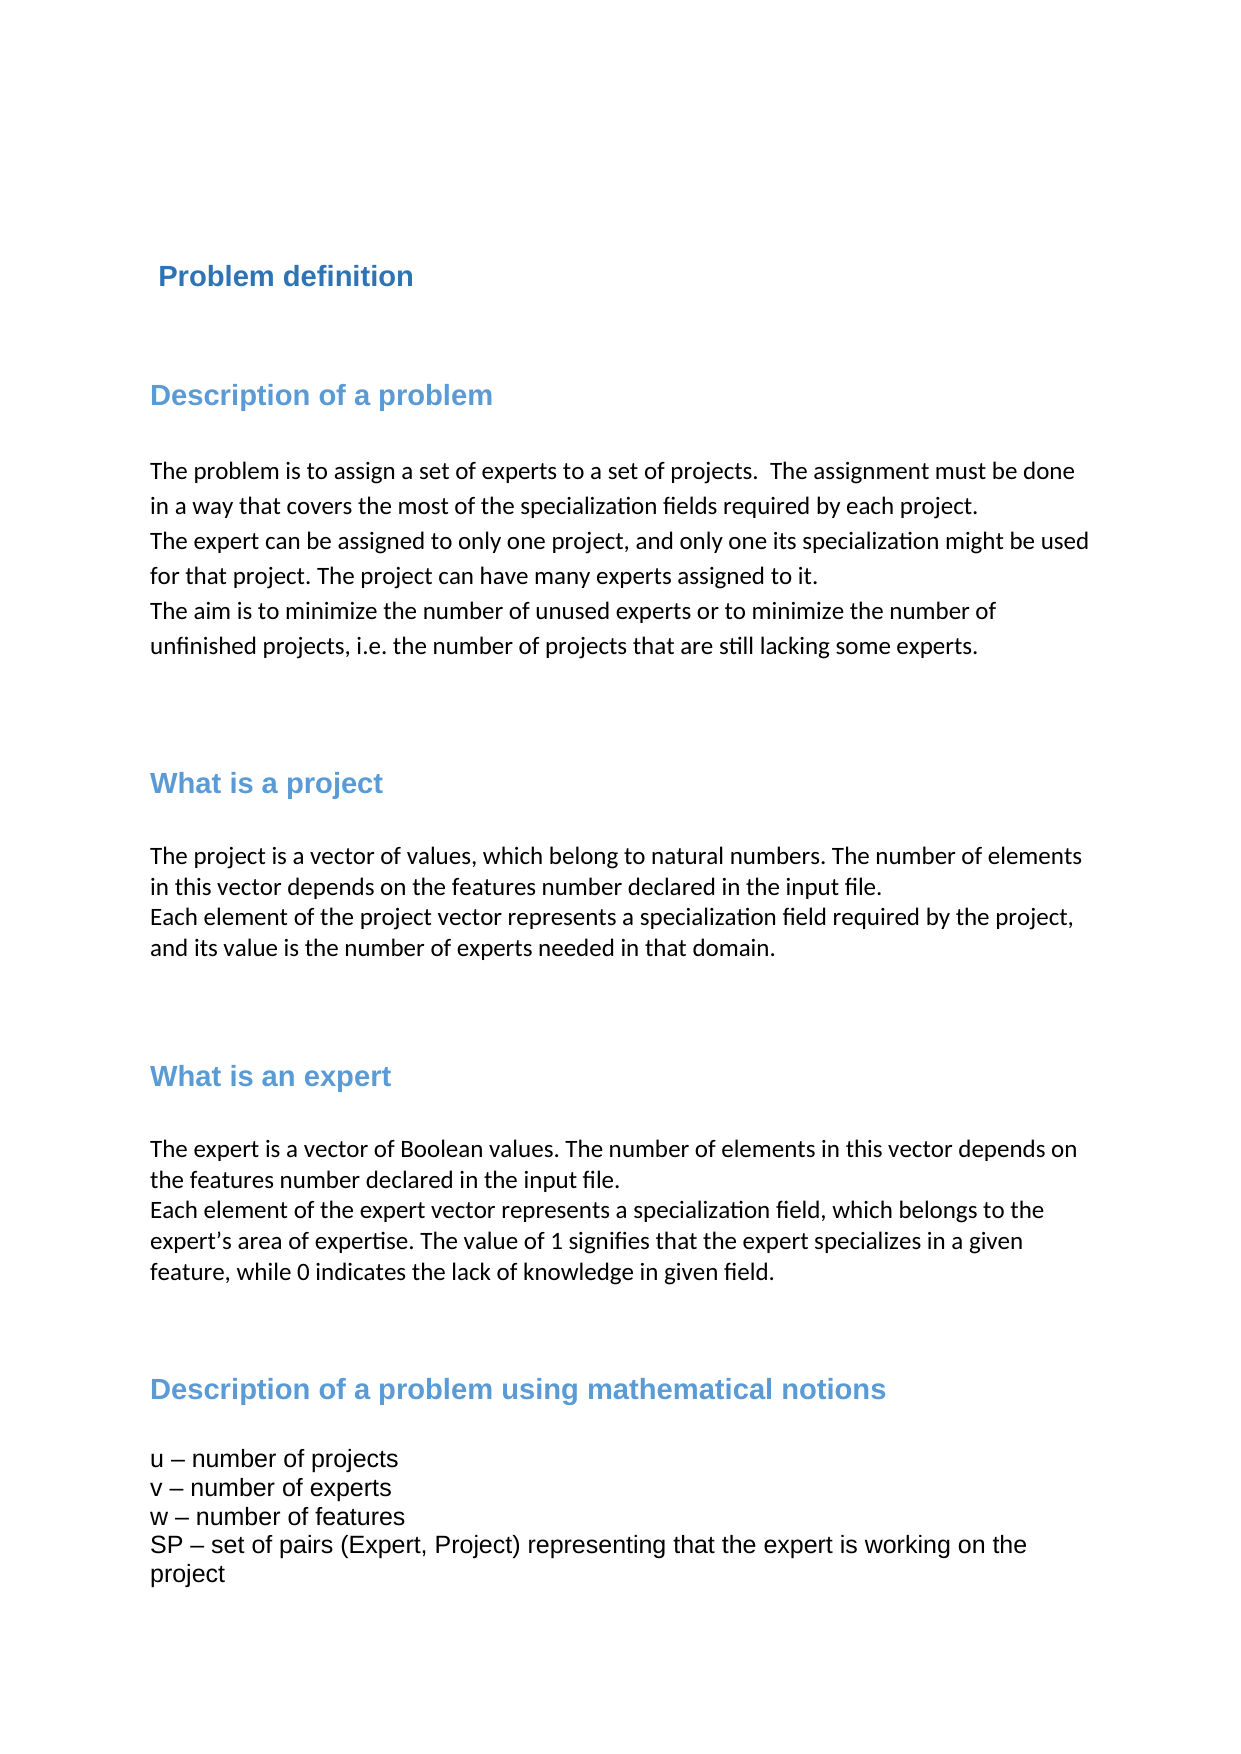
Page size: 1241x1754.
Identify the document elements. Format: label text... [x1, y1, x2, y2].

text u – number of projects v – number of experts w – number of features SP – set of pairs (Expert, Project) representing that the expert is working on the project [150, 1411, 1090, 1588]
text The project is a vector of values, which belong to natural numbers. The number of elements in this vector depends on the features number declared in the input file. Each element of the project vector represents a specialization field required by the project, and its value is the number of experts needed in that domain. [150, 840, 1090, 962]
subtitle Description of a problem [150, 378, 1090, 450]
text The expert is a vector of Boolean values. The number of elements in this vector depends on the features number declared in the input file. Each element of the expert vector represents a specialization field, which belongs to the expert’s area of expertise. The value of 1 signifies that the expert specializes in a given feature, while 0 indicates the lack of knowledge in given field. [150, 1133, 1090, 1339]
subtitle What is an expert [150, 1059, 1090, 1129]
subtitle Description of a problem using mathematical notions [150, 1372, 1090, 1406]
text The problem is to assign a set of experts to a set of projects. The assignment must be done in a way that covers the most of the specialization fields required by each project. The expert can be assigned to only one project, and only one its specialization might be used for that project. The project can have many experts assigned to it. The aim is to minimize the number of unused experts or to minimize the number of unfinished projects, i.e. the number of projects that are still lacking some experts. [150, 455, 1090, 661]
subtitle Problem definition [150, 259, 1090, 293]
subtitle What is a project [150, 766, 1090, 836]
